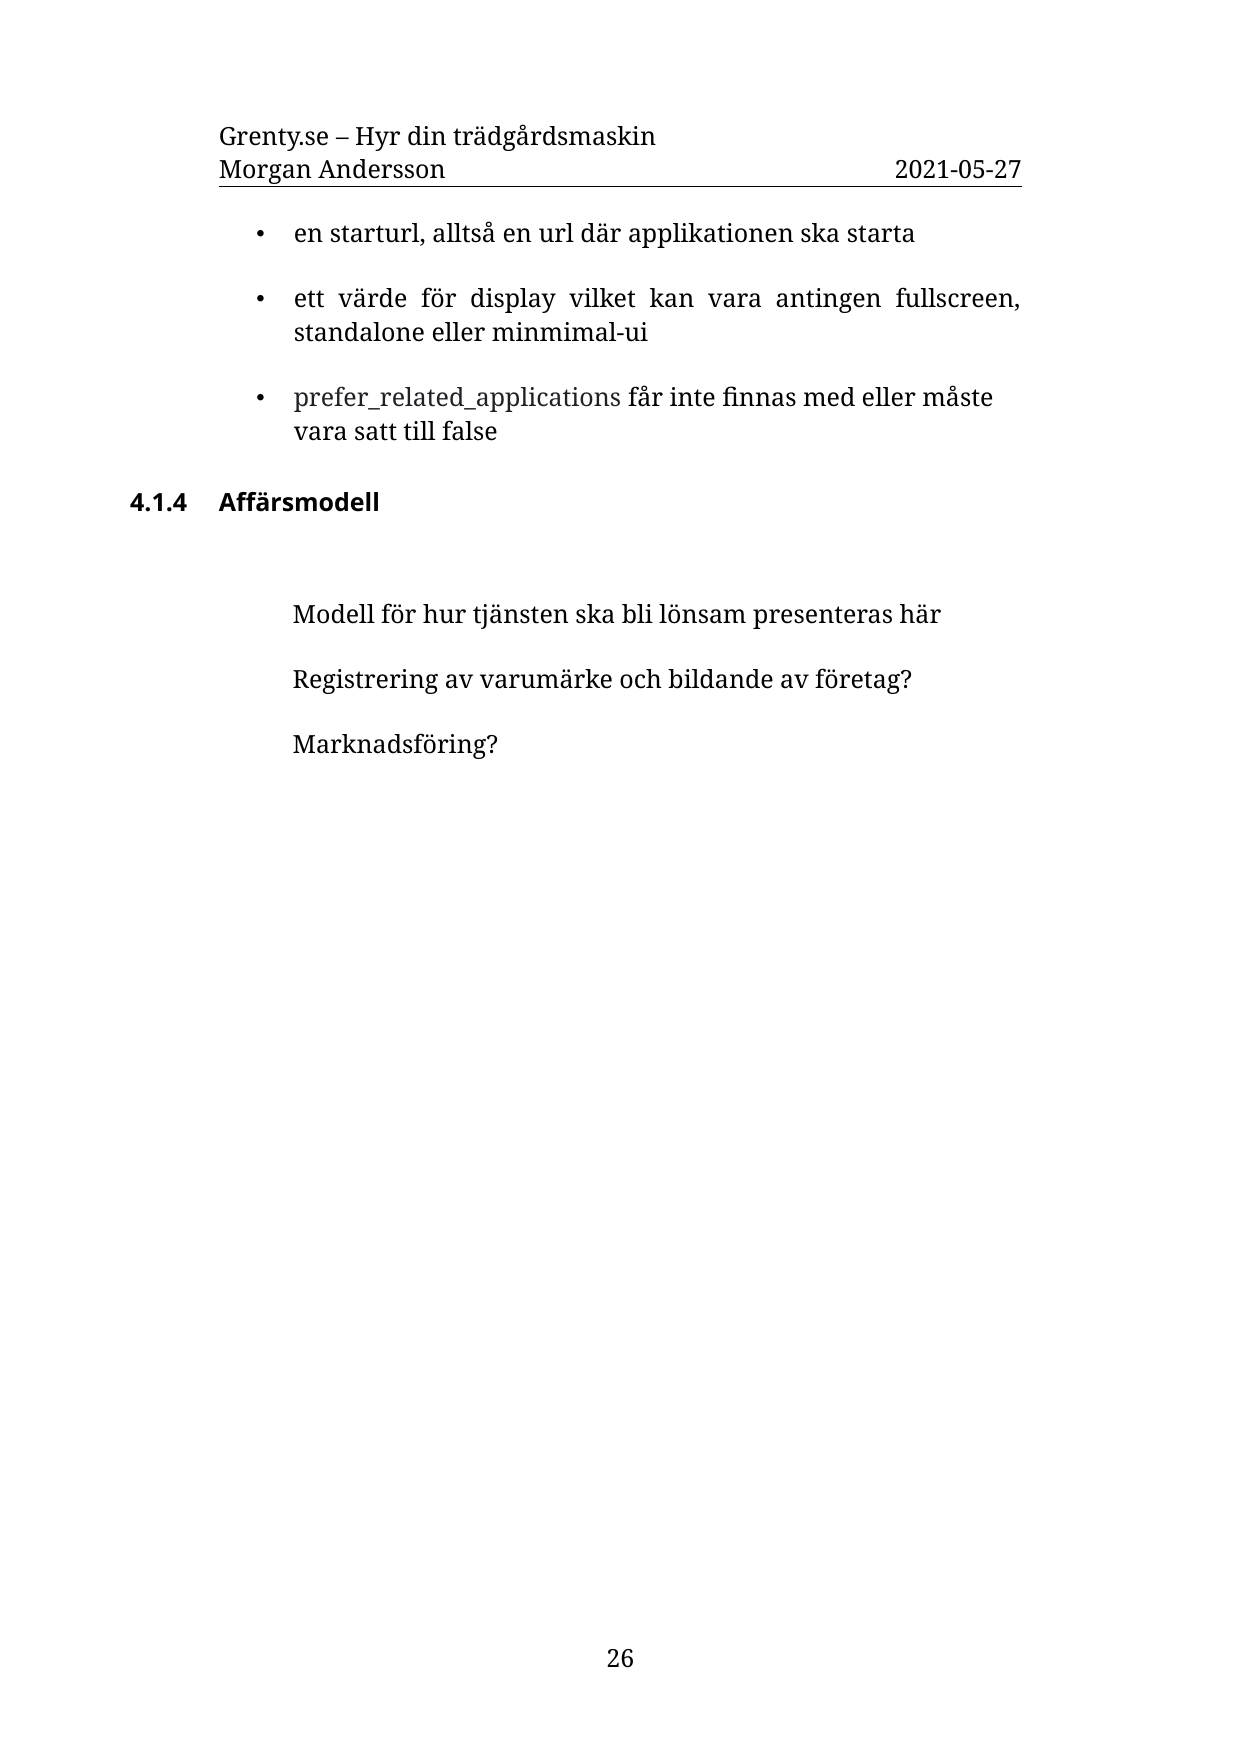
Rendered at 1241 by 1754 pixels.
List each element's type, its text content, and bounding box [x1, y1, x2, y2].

text Marknadsföring? [218, 726, 1022, 760]
list en starturl, alltså en url där applikationen ska starta [256, 216, 1022, 250]
text Modell för hur tjänsten ska bli lönsam presenteras här [218, 597, 1022, 631]
text Registrering av varumärke och bildande av företag? [218, 662, 1022, 696]
list ett värde för display vilket kan vara antingen fullscreen, standalone eller minmimal-ui [256, 281, 1022, 349]
list prefer_related_applications får inte finnas med eller måste vara satt till false [256, 379, 1022, 448]
subtitle Affärsmodell [130, 485, 1022, 519]
